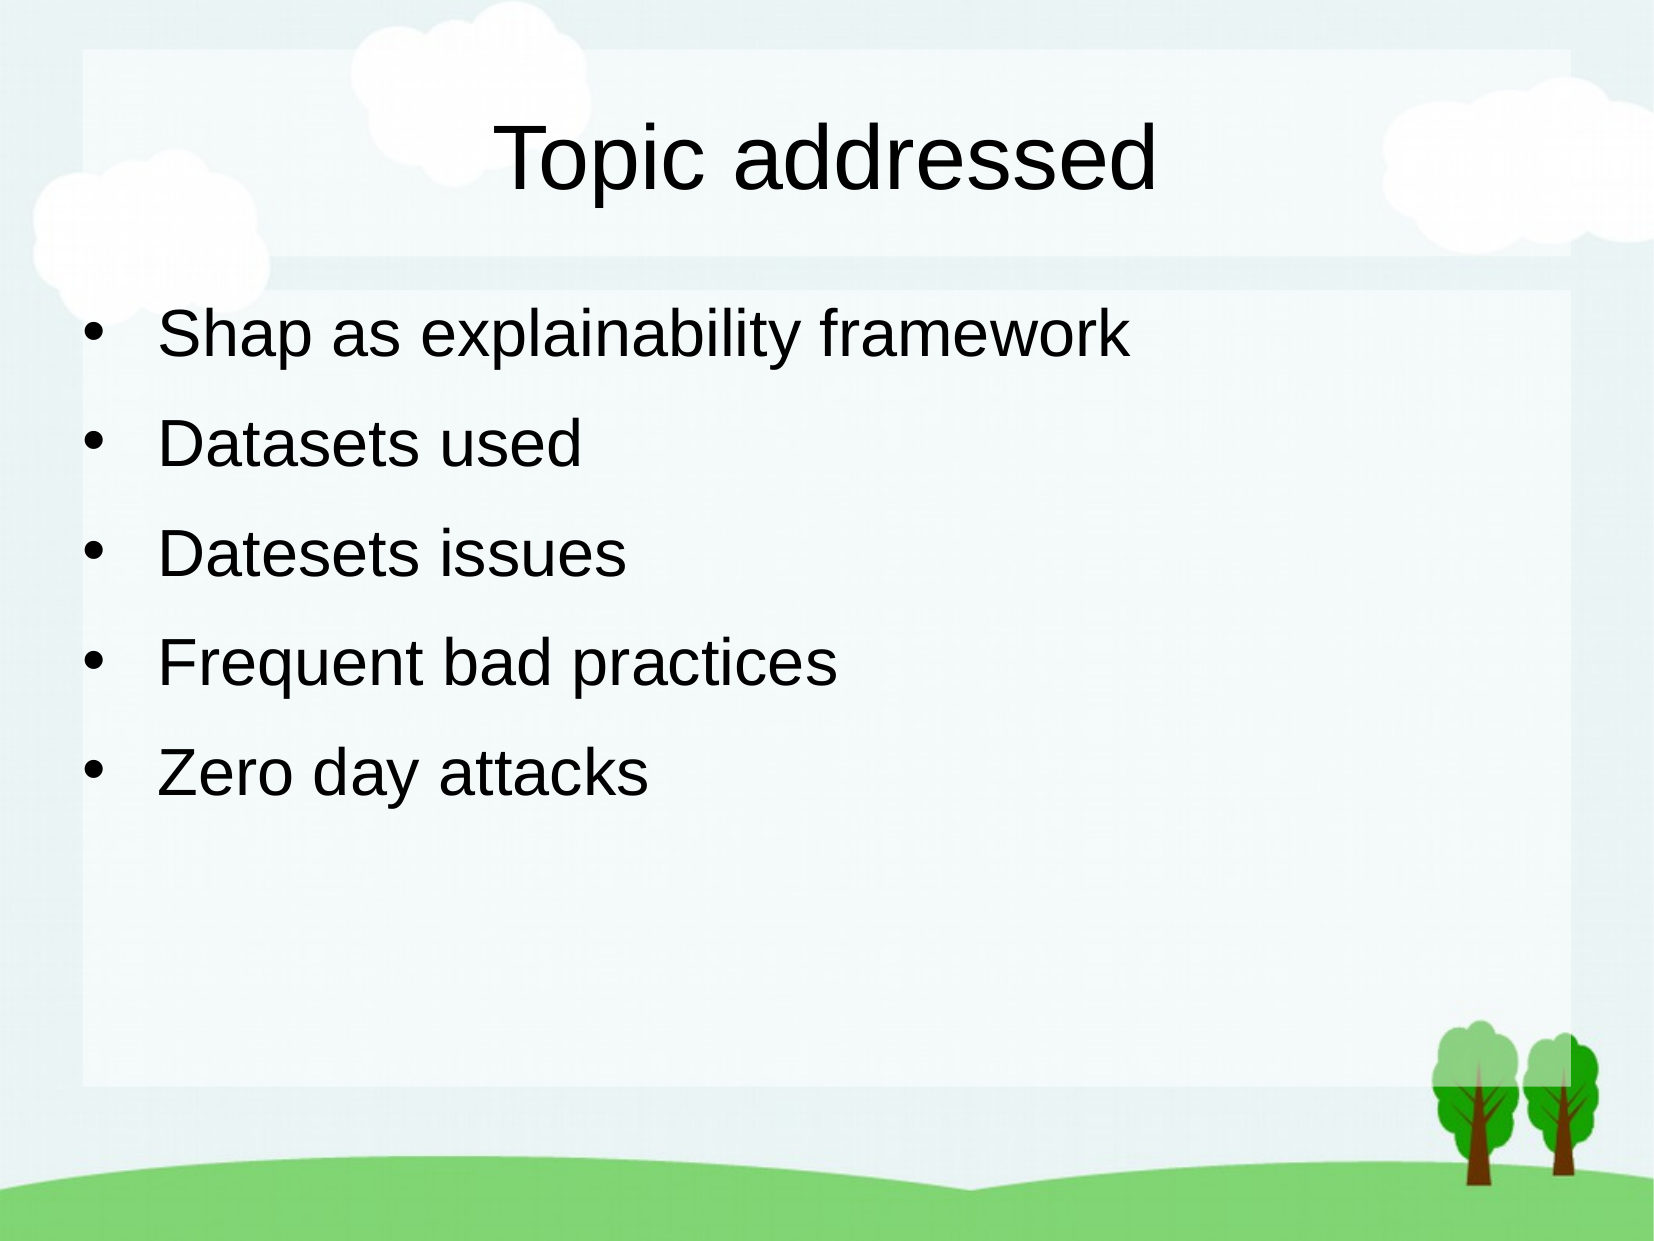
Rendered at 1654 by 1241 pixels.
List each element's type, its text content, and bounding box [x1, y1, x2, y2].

title Topic addressed [82, 49, 1571, 257]
list Shap as explainability framework Datasets used Datesets issues Frequent bad practices Zero day attacks [82, 290, 1571, 1087]
